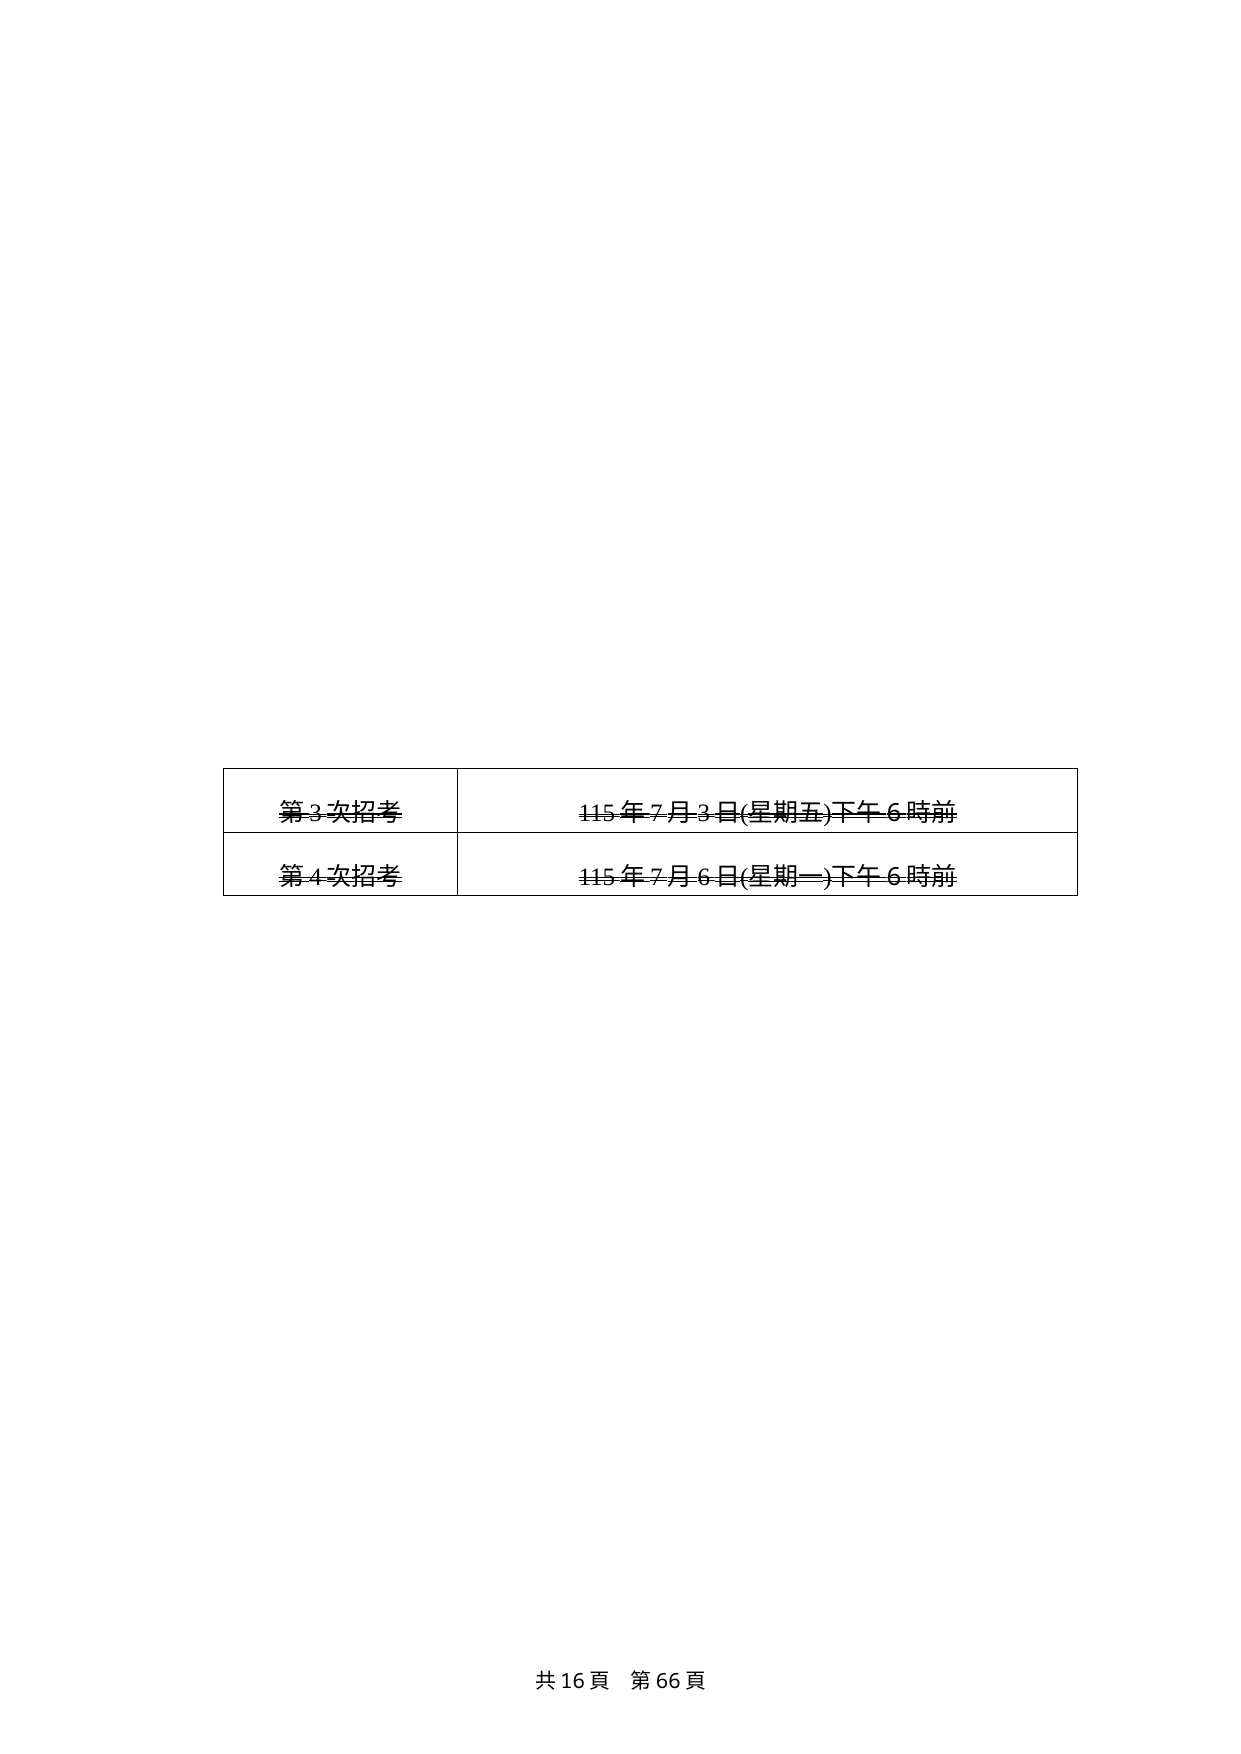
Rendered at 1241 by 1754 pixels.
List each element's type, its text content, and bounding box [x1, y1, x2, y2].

table_cell 第4次招考 [224, 833, 457, 895]
table_cell 115年7月3日(星期五)下午6時前 [458, 769, 1077, 832]
table_cell 115年7月6日(星期一)下午6時前 [458, 833, 1077, 895]
table_cell 第3次招考 [224, 769, 457, 832]
